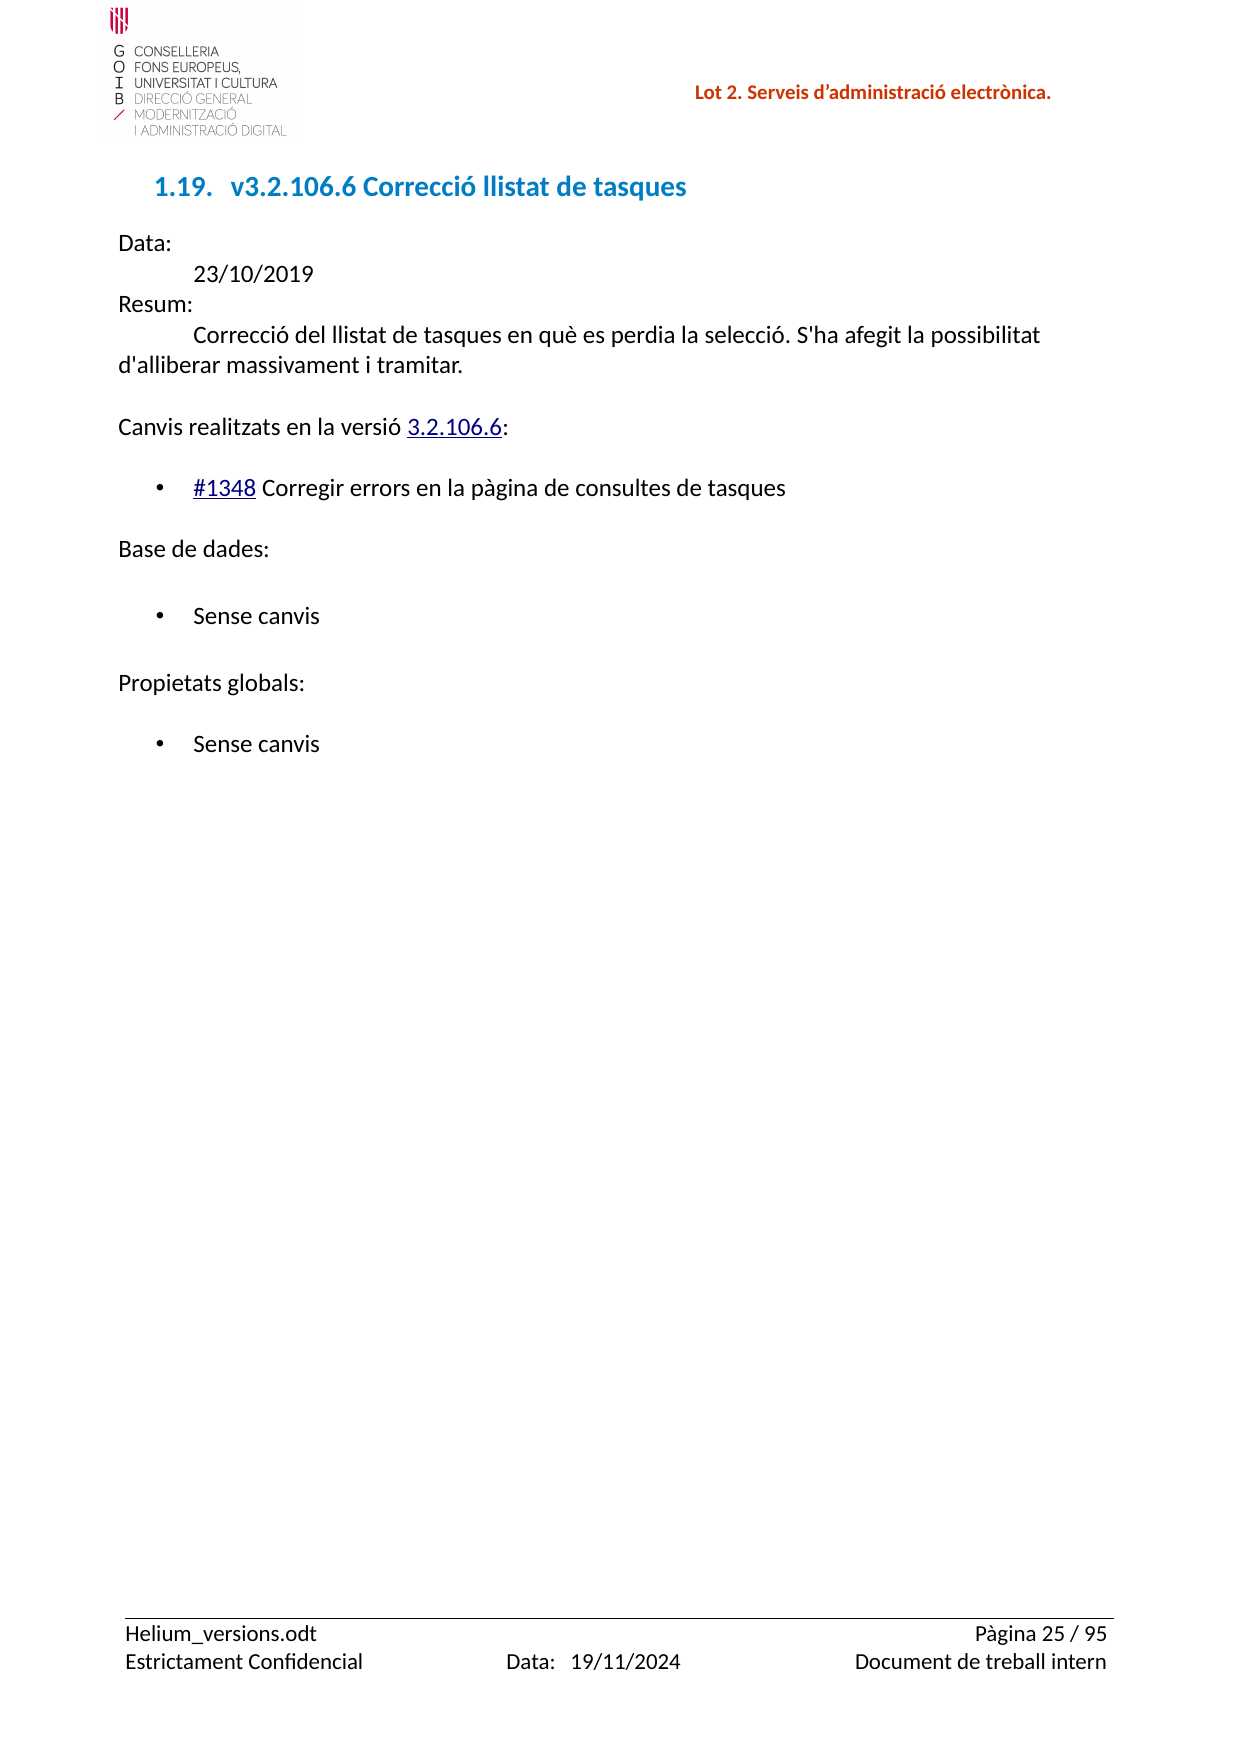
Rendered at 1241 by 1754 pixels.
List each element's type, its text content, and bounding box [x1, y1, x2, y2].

subtitle v3.2.106.6 Correcció llistat de tasques [153, 168, 1122, 204]
text Data: [118, 228, 1122, 258]
list #1348 Corregir errors en la pàgina de consultes de tasques [156, 472, 1122, 502]
text Correcció del llistat de tasques en què es perdia la selecció. S'ha afegit la possibilitat d'alliberar massivament i tramitar. [118, 319, 1122, 380]
text Canvis realitzats en la versió 3.2.106.6: [118, 411, 1122, 441]
text Base de dades: [118, 533, 1122, 563]
picture [100, 0, 297, 144]
list Sense canvis [156, 600, 1122, 630]
list Sense canvis [156, 728, 1122, 758]
text Resum: [118, 289, 1122, 319]
text 23/10/2019 [118, 258, 1122, 289]
text Propietats globals: [118, 667, 1122, 697]
